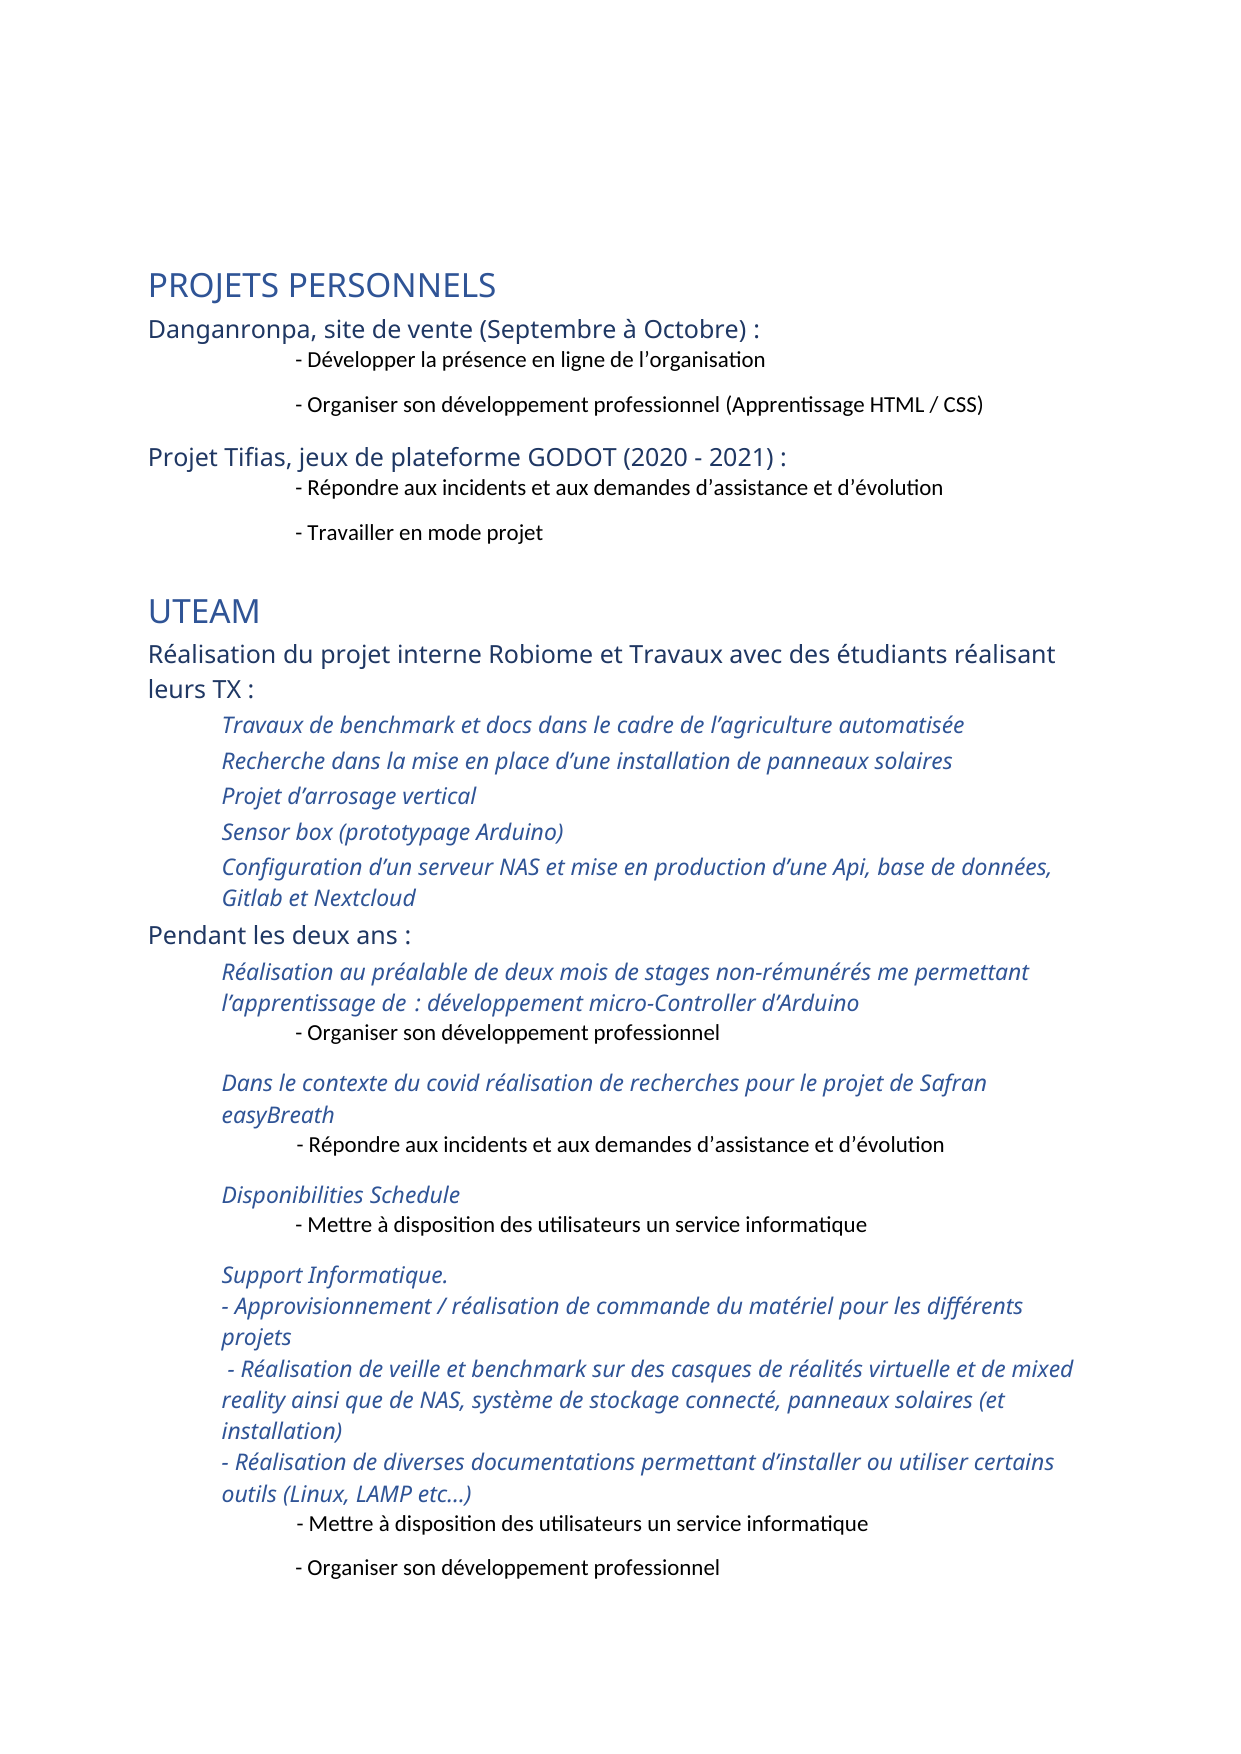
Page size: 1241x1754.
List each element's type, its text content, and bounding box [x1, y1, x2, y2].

subtitle Recherche dans la mise en place d’une installation de panneaux solaires [221, 745, 1093, 776]
subtitle Disponibilities Schedule [221, 1179, 1093, 1210]
subtitle Pendant les deux ans : [148, 918, 1093, 952]
text - Répondre aux incidents et aux demandes d’assistance et d’évolution [148, 473, 1093, 501]
subtitle Danganronpa, site de vente (Septembre à Octobre) : [148, 312, 1093, 346]
subtitle Travaux de benchmark et docs dans le cadre de l’agriculture automatisée [221, 709, 1093, 741]
subtitle Dans le contexte du covid réalisation de recherches pour le projet de Safran easyBreath [221, 1067, 1093, 1130]
text - Organiser son développement professionnel [221, 1553, 1093, 1582]
subtitle Sensor box (prototypage Arduino) [221, 816, 1093, 847]
subtitle Projet Tifias, jeux de plateforme GODOT (2020 - 2021) : [148, 439, 1093, 473]
list - Mettre à disposition des utilisateurs un service informatique [296, 1509, 1093, 1537]
subtitle Réalisation au préalable de deux mois de stages non-rémunérés me permettant l’apprentissage de : développement micro-Controller d’Arduino [221, 956, 1093, 1018]
text - Mettre à disposition des utilisateurs un service informatique [148, 1210, 1093, 1238]
list - Répondre aux incidents et aux demandes d’assistance et d’évolution [296, 1130, 1093, 1158]
subtitle Réalisation du projet interne Robiome et Travaux avec des étudiants réalisant leurs TX : [148, 637, 1093, 705]
subtitle UTEAM [148, 588, 1093, 633]
subtitle Projet d’arrosage vertical [221, 780, 1093, 812]
text - Organiser son développement professionnel (Apprentissage HTML / CSS) [148, 390, 1093, 418]
subtitle Configuration d’un serveur NAS et mise en production d’une Api, base de données, Gitlab et Nextcloud [221, 851, 1093, 914]
text - Organiser son développement professionnel [221, 1018, 1093, 1047]
subtitle PROJETS PERSONNELS [148, 262, 1093, 307]
subtitle Support Informatique. - Approvisionnement / réalisation de commande du matériel pour les différents projets - Réalisation de veille et benchmark sur des casques de réalités virtuelle et de mixed reality ainsi que de NAS, système de stockage connecté, panneaux solaires (et installation) - Réalisation de diverses documentations permettant d’installer ou utiliser certains outils (Linux, LAMP etc…) [221, 1259, 1093, 1509]
text - Développer la présence en ligne de l’organisation [148, 346, 1093, 374]
text - Travailler en mode projet [148, 518, 1093, 546]
